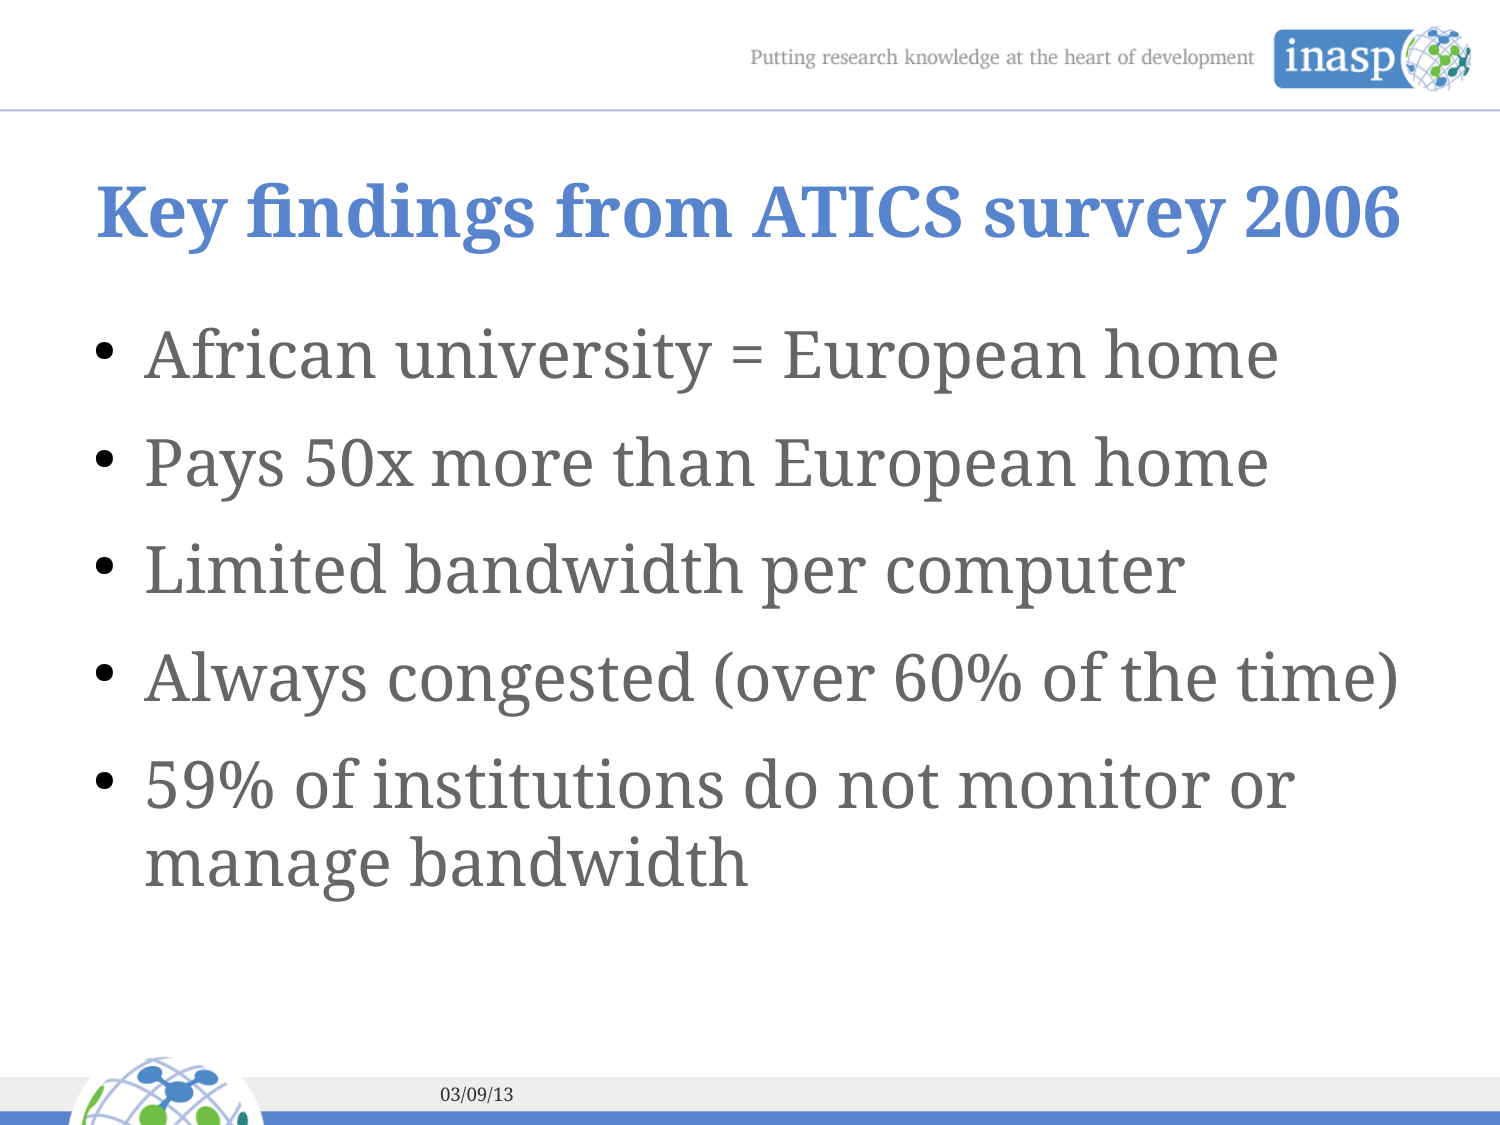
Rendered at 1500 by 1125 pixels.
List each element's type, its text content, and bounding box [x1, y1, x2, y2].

title Key findings from ATICS survey 2006 [75, 129, 1426, 313]
list African university = European home Pays 50x more than European home Limited bandwidth per computer Always congested (over 60% of the time) 59% of institutions do not monitor or manage bandwidth [75, 313, 1426, 967]
picture [0, 0, 1500, 1125]
